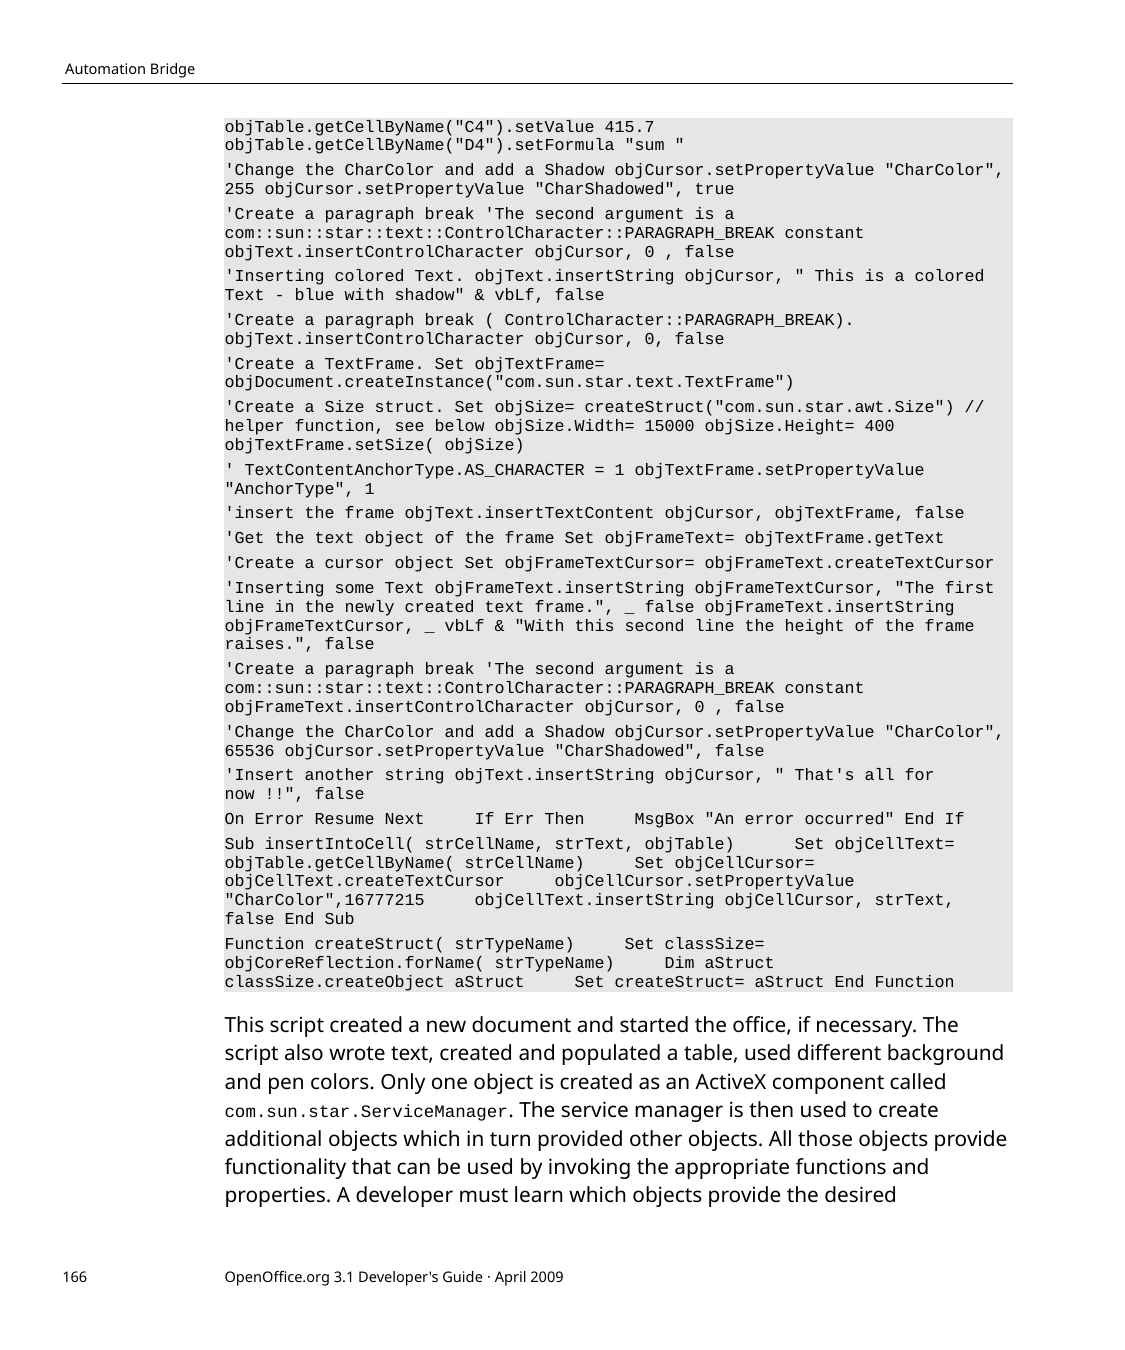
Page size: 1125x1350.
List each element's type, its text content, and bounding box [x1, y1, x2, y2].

text 'Change the CharColor and add a Shadow objCursor.setPropertyValue "CharColor", 65536 objCursor.setPropertyValue "CharShadowed", false [224, 723, 1013, 761]
text 'Create a TextFrame. Set objTextFrame= objDocument.createInstance("com.sun.star.text.TextFrame") [224, 355, 1013, 393]
text 'insert the frame objText.insertTextContent objCursor, objTextFrame, false [224, 505, 1013, 524]
text 'Inserting colored Text. objText.insertString objCursor, " This is a colored Text - blue with shadow" & vbLf, false [224, 268, 1013, 306]
text On Error Resume Next If Err Then MsgBox "An error occurred" End If [224, 811, 1013, 829]
text objTable.getCellByName("C4").setValue 415.7 objTable.getCellByName("D4").setFormula "sum " [224, 118, 1013, 156]
text 'Inserting some Text objFrameText.insertString objFrameTextCursor, "The first line in the newly created text frame.", _ false objFrameText.insertString objFrameTextCursor, _ vbLf & "With this second line the height of the frame raises.", false [224, 579, 1013, 655]
text 'Get the text object of the frame Set objFrameText= objTextFrame.getText [224, 530, 1013, 549]
text Sub insertIntoCell( strCellName, strText, objTable) Set objCellText= objTable.getCellByName( strCellName) Set objCellCursor= objCellText.createTextCursor objCellCursor.setPropertyValue "CharColor",16777215 objCellText.insertString objCellCursor, strText, false End Sub [224, 835, 1013, 929]
text 'Create a Size struct. Set objSize= createStruct("com.sun.star.awt.Size") // helper function, see below objSize.Width= 15000 objSize.Height= 400 objTextFrame.setSize( objSize) [224, 399, 1013, 455]
text 'Create a cursor object Set objFrameTextCursor= objFrameText.createTextCursor [224, 554, 1013, 573]
text 'Create a paragraph break 'The second argument is a com::sun::star::text::ControlCharacter::PARAGRAPH_BREAK constant objFrameText.insertControlCharacter objCursor, 0 , false [224, 661, 1013, 717]
text Function createStruct( strTypeName) Set classSize= objCoreReflection.forName( strTypeName) Dim aStruct classSize.createObject aStruct Set createStruct= aStruct End Function [224, 936, 1013, 992]
text 'Insert another string objText.insertString objCursor, " That's all for now !!", false [224, 767, 1013, 804]
text 'Create a paragraph break 'The second argument is a com::sun::star::text::ControlCharacter::PARAGRAPH_BREAK constant objText.insertControlCharacter objCursor, 0 , false [224, 205, 1013, 262]
text ' TextContentAnchorType.AS_CHARACTER = 1 objTextFrame.setPropertyValue "AnchorType", 1 [224, 461, 1013, 499]
text 'Create a paragraph break ( ControlCharacter::PARAGRAPH_BREAK). objText.insertControlCharacter objCursor, 0, false [224, 312, 1013, 349]
text 'Change the CharColor and add a Shadow objCursor.setPropertyValue "CharColor", 255 objCursor.setPropertyValue "CharShadowed", true [224, 162, 1013, 199]
text This script created a new document and started the office, if necessary. The script also wrote text, created and populated a table, used different background and pen colors. Only one object is created as an ActiveX component called com.sun.star.ServiceManager. The service manager is then used to create additional objects which in turn provided other objects. All those objects provide functionality that can be used by invoking the appropriate functions and properties. A developer must learn which objects provide the desired [224, 1010, 1013, 1209]
